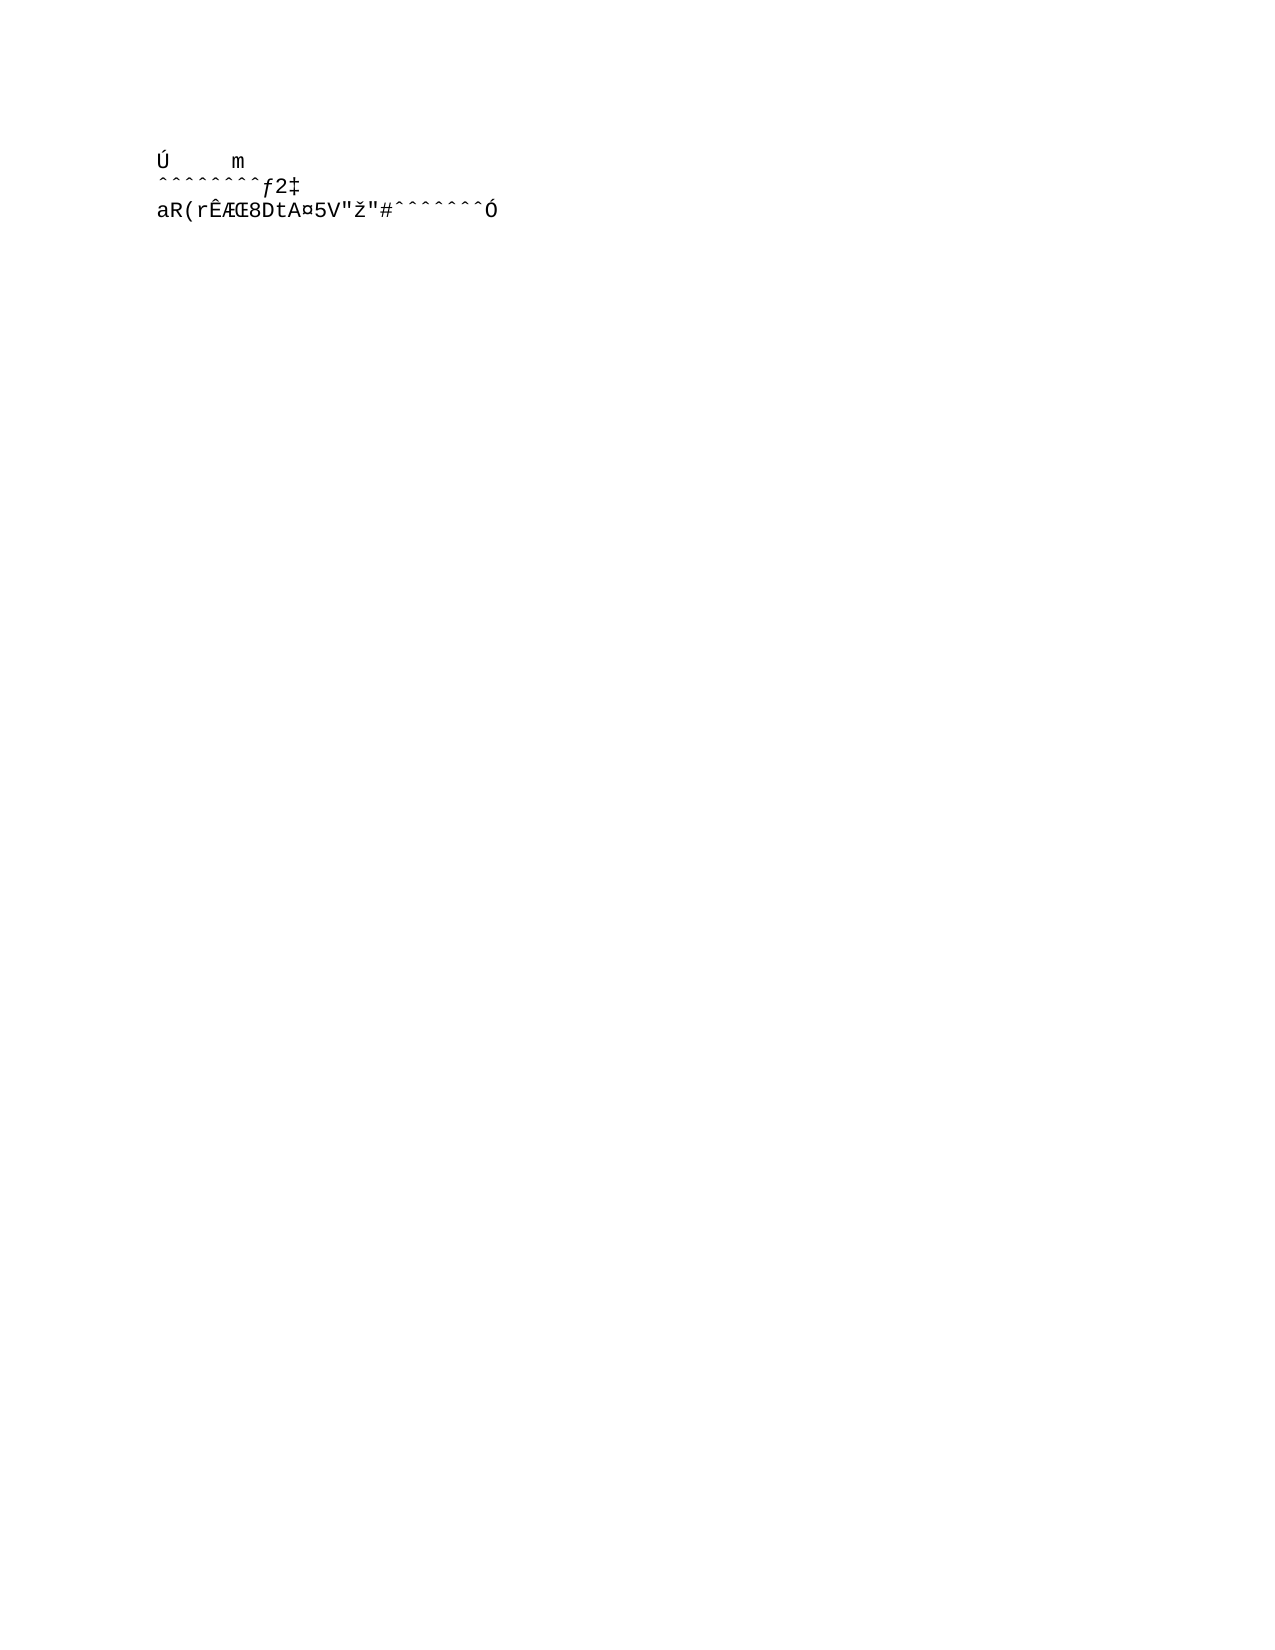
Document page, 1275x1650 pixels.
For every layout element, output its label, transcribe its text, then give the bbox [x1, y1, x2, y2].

text ˆˆˆˆˆˆˆˆƒ2‡ aR(r­ÊÆŒ8DtA¤5V"ž"#ˆˆˆˆˆˆˆÓ [156, 175, 1118, 224]
text Ú m [156, 150, 1118, 175]
